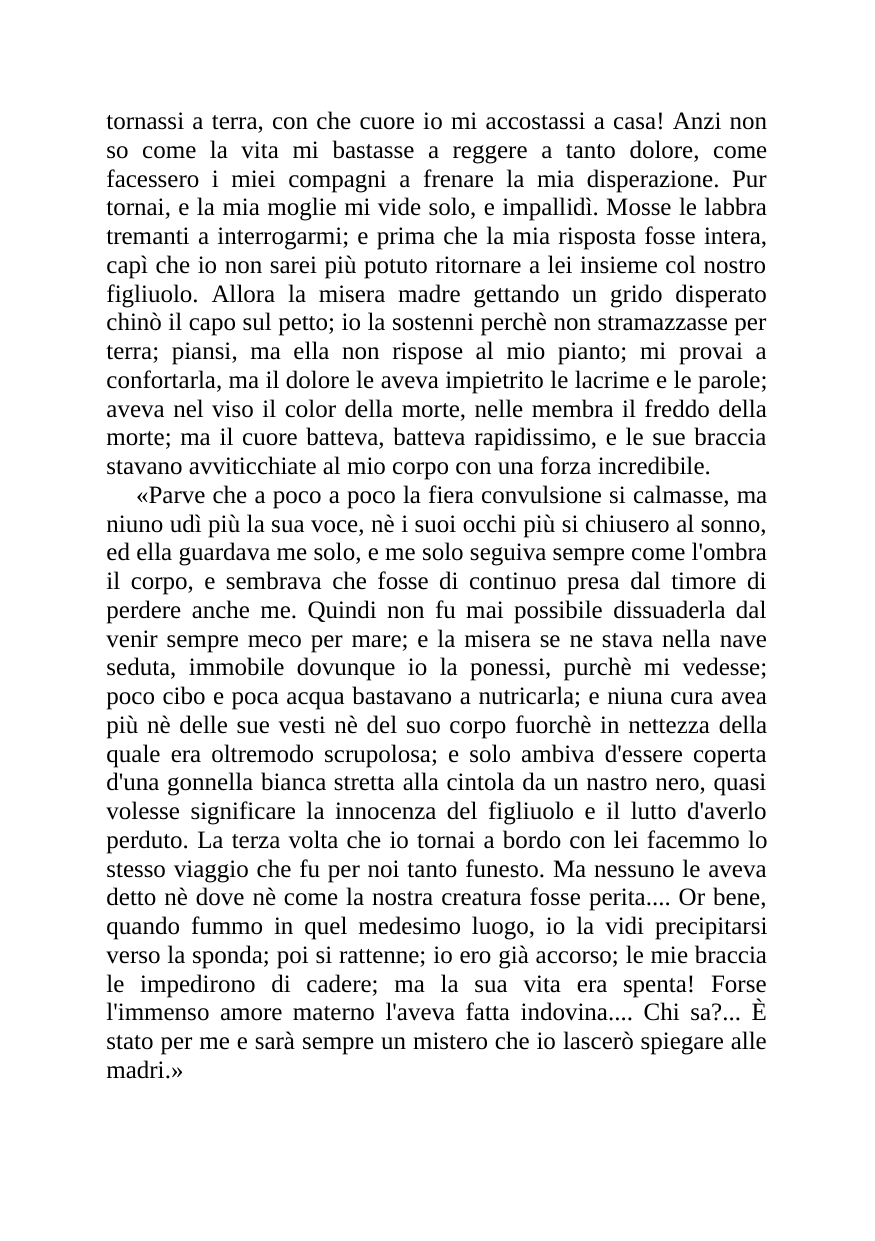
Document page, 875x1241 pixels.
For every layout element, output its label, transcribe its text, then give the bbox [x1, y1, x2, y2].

text «Parve che a poco a poco la fiera convulsione si calmasse, ma niuno udì più la sua voce, nè i suoi occhi più si chiusero al sonno, ed ella guardava me solo, e me solo seguiva sempre come l'ombra il corpo, e sembrava che fosse di continuo presa dal timore di perdere anche me. Quindi non fu mai possibile dissuaderla dal venir sempre meco per mare; e la misera se ne stava nella nave seduta, immobile dovunque io la ponessi, purchè mi vedesse; poco cibo e poca acqua bastavano a nutricarla; e niuna cura avea più nè delle sue vesti nè del suo corpo fuorchè in nettezza della quale era oltremodo scrupolosa; e solo ambiva d'essere coperta d'una gonnella bianca stretta alla cintola da un nastro nero, quasi volesse significare la innocenza del figliuolo e il lutto d'averlo perduto. La terza volta che io tornai a bordo con lei facemmo lo stesso viaggio che fu per noi tanto funesto. Ma nessuno le aveva detto nè dove nè come la nostra creatura fosse perita.... Or bene, quando fummo in quel medesimo luogo, io la vidi precipitarsi verso la sponda; poi si rattenne; io ero già accorso; le mie braccia le impedirono di cadere; ma la sua vita era spenta! Forse l'immenso amore materno l'aveva fatta indovina.... Chi sa?... È stato per me e sarà sempre un mistero che io lascerò spiegare alle madri.» [106, 480, 768, 1084]
text tornassi a terra, con che cuore io mi accostassi a casa! Anzi non so come la vita mi bastasse a reggere a tanto dolore, come facessero i miei compagni a frenare la mia disperazione. Pur tornai, e la mia moglie mi vide solo, e impallidì. Mosse le labbra tremanti a interrogarmi; e prima che la mia risposta fosse intera, capì che io non sarei più potuto ritornare a lei insieme col nostro figliuolo. Allora la misera madre gettando un grido disperato chinò il capo sul petto; io la sostenni perchè non stramazzasse per terra; piansi, ma ella non rispose al mio pianto; mi provai a confortarla, ma il dolore le aveva impietrito le lacrime e le parole; aveva nel viso il color della morte, nelle membra il freddo della morte; ma il cuore batteva, batteva rapidissimo, e le sue braccia stavano avviticchiate al mio corpo con una forza incredibile. [106, 106, 768, 480]
